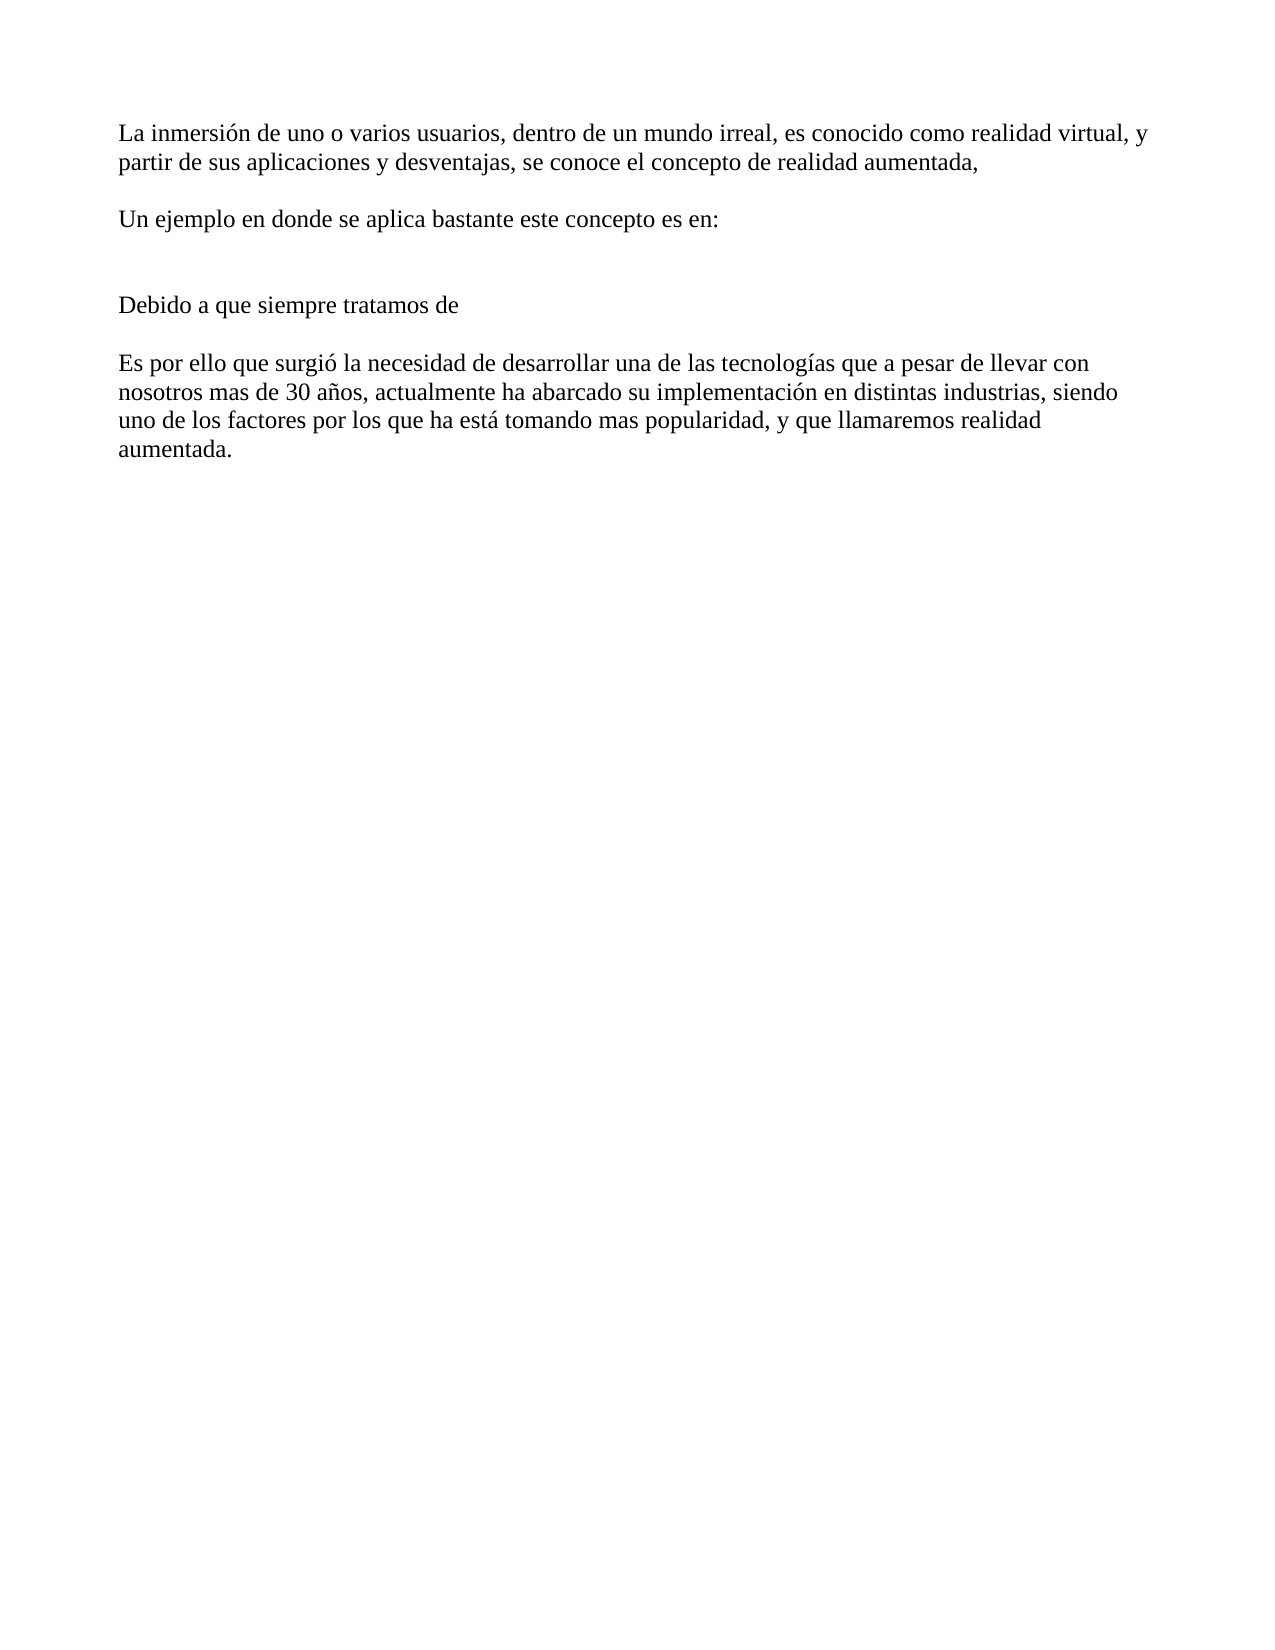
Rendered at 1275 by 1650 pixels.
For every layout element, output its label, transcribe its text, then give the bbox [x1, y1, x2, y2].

text Es por ello que surgió la necesidad de desarrollar una de las tecnologías que a pesar de llevar con nosotros mas de 30 años, actualmente ha abarcado su implementación en distintas industrias, siendo uno de los factores por los que ha está tomando mas popularidad, y que llamaremos realidad aumentada. [118, 348, 1157, 463]
text Un ejemplo en donde se aplica bastante este concepto es en: [118, 204, 1157, 233]
text Debido a que siempre tratamos de [118, 291, 1157, 319]
text La inmersión de uno o varios usuarios, dentro de un mundo irreal, es conocido como realidad virtual, y partir de sus aplicaciones y desventajas, se conoce el concepto de realidad aumentada, [118, 118, 1157, 176]
